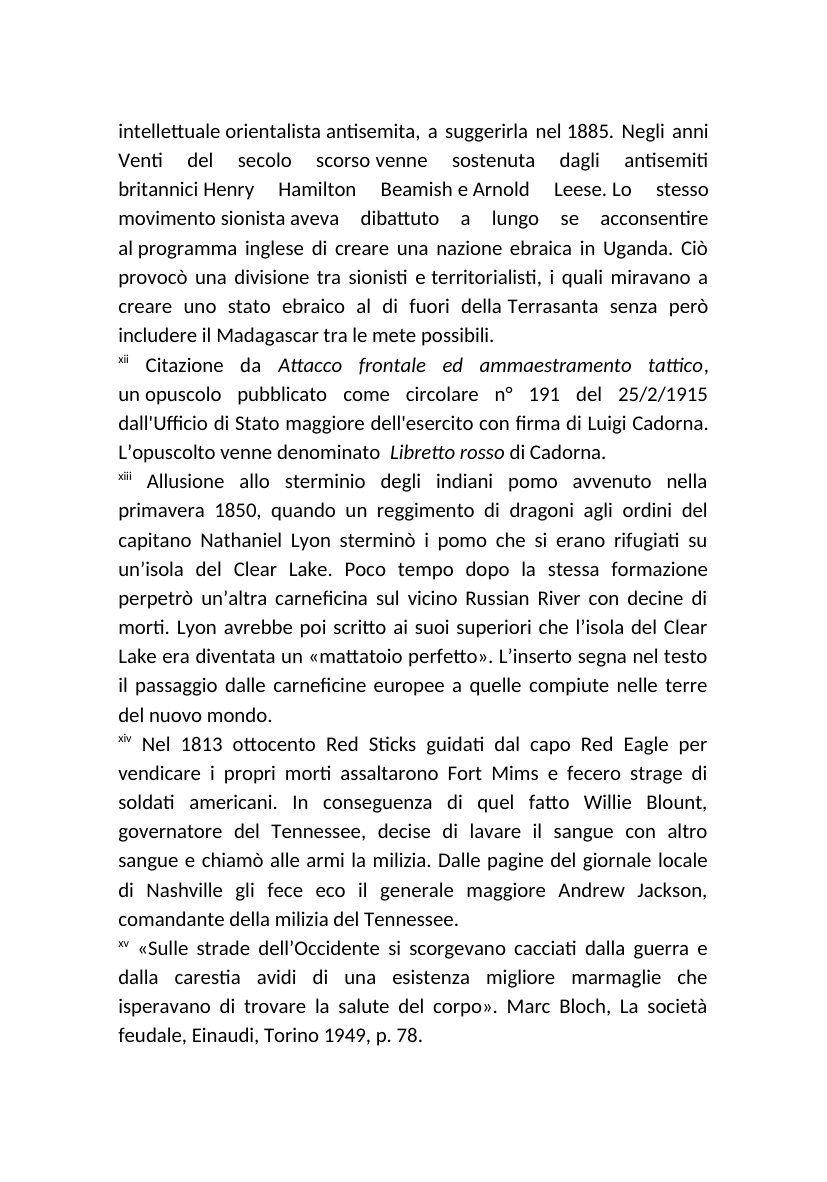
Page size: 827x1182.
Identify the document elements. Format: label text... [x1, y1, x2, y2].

text Nel 1813 ottocento Red Sticks guidati dal capo Red Eagle per vendicare i propri morti assaltarono Fort Mims e fecero strage di soldati americani. In conseguenza di quel fatto Willie Blount, governatore del Tennessee, decise di lavare il sangue con altro sangue e chiamò alle armi la milizia. Dalle pagine del giornale locale di Nashville gli fece eco il generale maggiore Andrew Jackson, comandante della milizia del Tennessee. [118, 731, 709, 931]
text intellettuale orientalista antisemita, a suggerirla nel 1885. Negli anni Venti del secolo scorso venne sostenuta dagli antisemiti britannici Henry Hamilton Beamish e Arnold Leese. Lo stesso movimento sionista aveva dibattuto a lungo se acconsentire al programma inglese di creare una nazione ebraica in Uganda. Ciò provocò una divisione tra sionisti e territorialisti, i quali miravano a creare uno stato ebraico al di fuori della Terrasanta senza però includere il Madagascar tra le mete possibili. [118, 118, 709, 348]
text Allusione allo sterminio degli indiani pomo avvenuto nella primavera 1850, quando un reggimento di dragoni agli ordini del capitano Nathaniel Lyon sterminò i pomo che si erano rifugiati su un’isola del Clear Lake. Poco tempo dopo la stessa formazione perpetrò un’altra carneficina sul vicino Russian River con decine di morti. Lyon avrebbe poi scritto ai suoi superiori che l’isola del Clear Lake era diventata un «mattatoio perfetto». L’inserto segna nel testo il passaggio dalle carneficine europee a quelle compiute nelle terre del nuovo mondo. [118, 468, 709, 727]
text Citazione da Attacco frontale ed ammaestramento tattico, un opuscolo pubblicato come circolare n° 191 del 25/2/1915 dall'Ufficio di Stato maggiore dell'esercito con firma di Luigi Cadorna. L’opuscolto venne denominato Libretto rosso di Cadorna. [118, 351, 709, 465]
text «Sulle strade dell’Occidente si scorgevano cacciati dalla guerra e dalla carestia avidi di una esistenza migliore marmaglie che isperavano di trovare la salute del corpo». Marc Bloch, La società feudale, Einaudi, Torino 1949, p. 78. [118, 935, 709, 1048]
